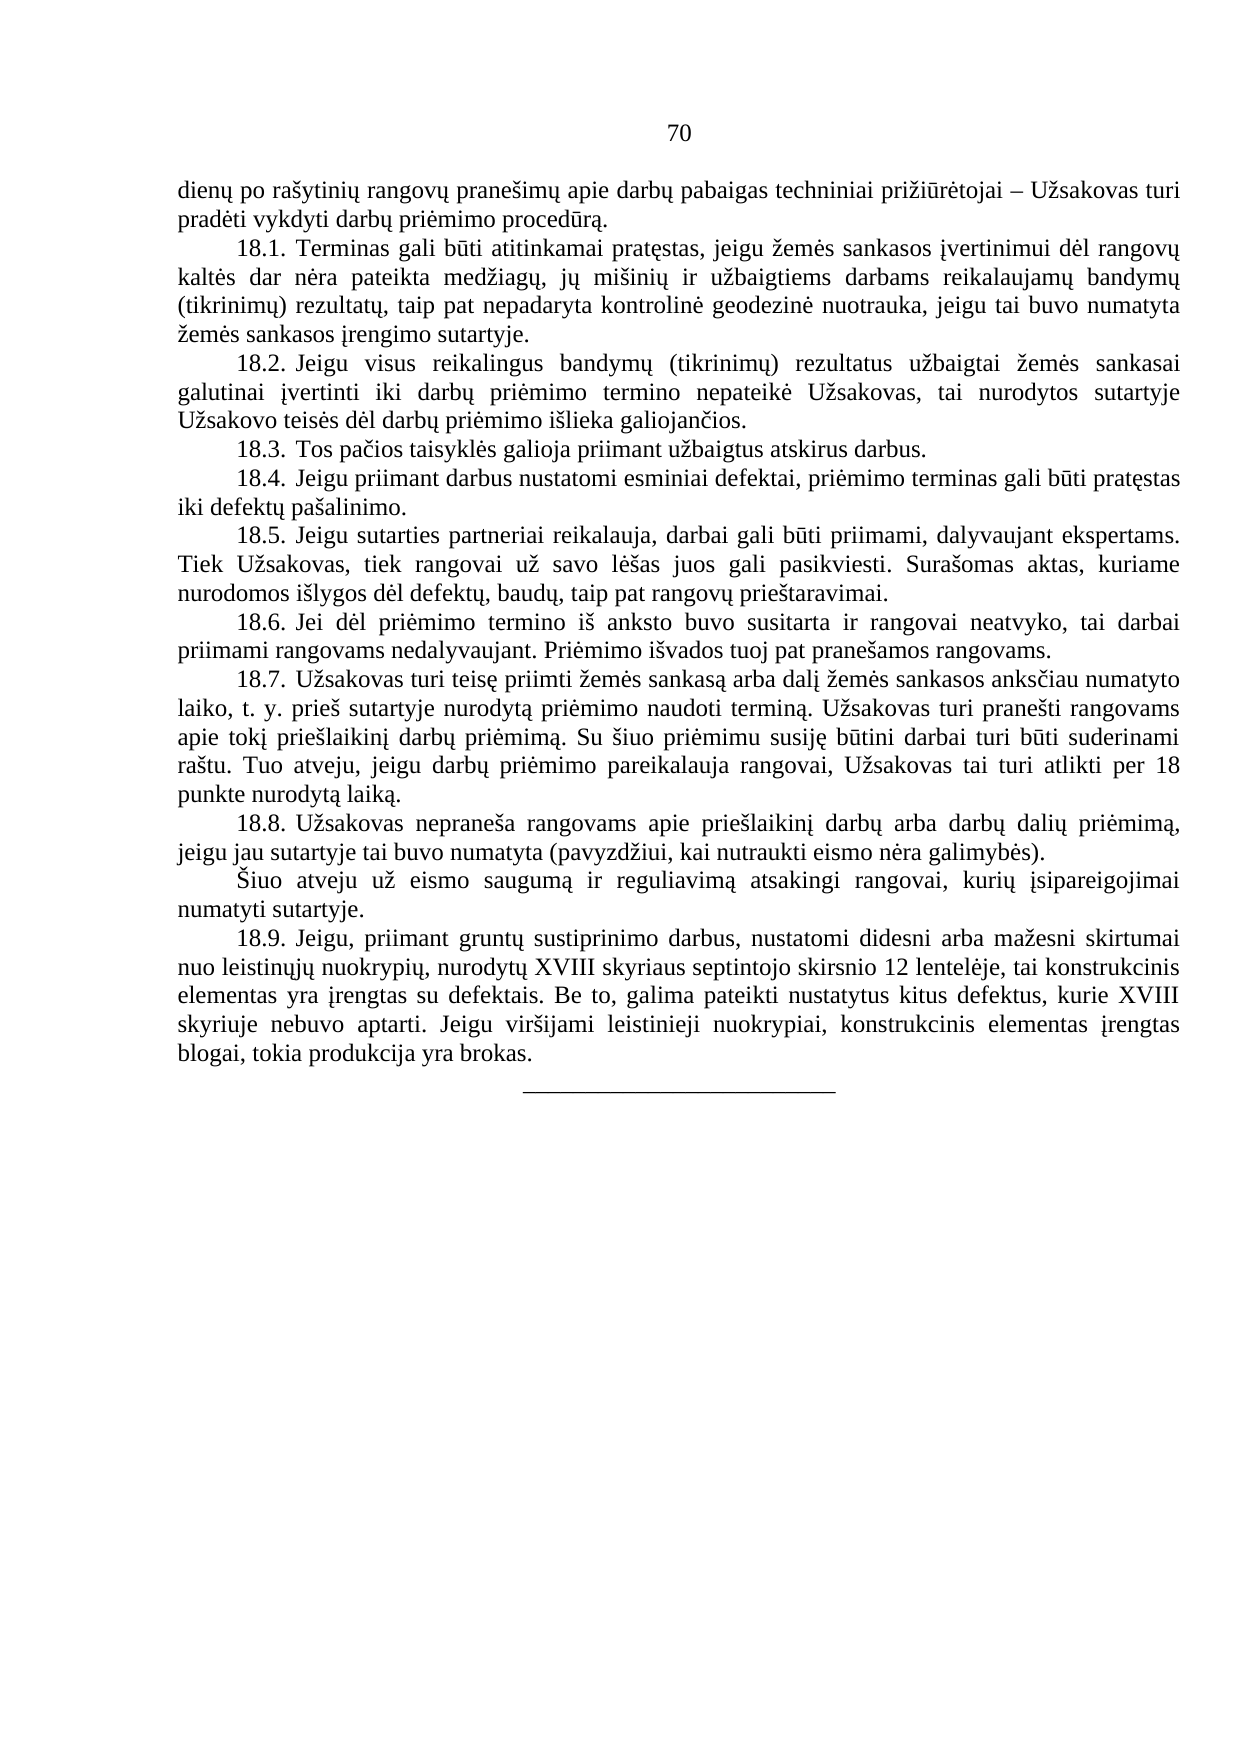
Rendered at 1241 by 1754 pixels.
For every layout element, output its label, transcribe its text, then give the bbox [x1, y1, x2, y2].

text 18.2. Jeigu visus reikalingus bandymų (tikrinimų) rezultatus užbaigtai žemės sankasai galutinai įvertinti iki darbų priėmimo termino nepateikė Užsakovas, tai nurodytos sutartyje Užsakovo teisės dėl darbų priėmimo išlieka galiojančios. [177, 348, 1181, 434]
text dienų po rašytinių rangovų pranešimų apie darbų pabaigas techniniai prižiūrėtojai – Užsakovas turi pradėti vykdyti darbų priėmimo procedūrą. [177, 176, 1181, 233]
text 18.5. Jeigu sutarties partneriai reikalauja, darbai gali būti priimami, dalyvaujant ekspertams. Tiek Užsakovas, tiek rangovai už savo lėšas juos gali pasikviesti. Surašomas aktas, kuriame nurodomos išlygos dėl defektų, baudų, taip pat rangovų prieštaravimai. [177, 521, 1181, 607]
text 18.3. Tos pačios taisyklės galioja priimant užbaigtus atskirus darbus. [177, 434, 1181, 463]
text 18.1. Terminas gali būti atitinkamai pratęstas, jeigu žemės sankasos įvertinimui dėl rangovų kaltės dar nėra pateikta medžiagų, jų mišinių ir užbaigtiems darbams reikalaujamų bandymų (tikrinimų) rezultatų, taip pat nepadaryta kontrolinė geodezinė nuotrauka, jeigu tai buvo numatyta žemės sankasos įrengimo sutartyje. [177, 233, 1181, 348]
text 18.7. Užsakovas turi teisę priimti žemės sankasą arba dalį žemės sankasos anksčiau numatyto laiko, t. y. prieš sutartyje nurodytą priėmimo naudoti terminą. Užsakovas turi pranešti rangovams apie tokį priešlaikinį darbų priėmimą. Su šiuo priėmimu susiję būtini darbai turi būti suderinami raštu. Tuo atveju, jeigu darbų priėmimo pareikalauja rangovai, Užsakovas tai turi atlikti per 18 punkte nurodytą laiką. [177, 664, 1181, 808]
text 18.9. Jeigu, priimant gruntų sustiprinimo darbus, nustatomi didesni arba mažesni skirtumai nuo leistinųjų nuokrypių, nurodytų XVIII skyriaus septintojo skirsnio 12 lentelėje, tai konstrukcinis elementas yra įrengtas su defektais. Be to, galima pateikti nustatytus kitus defektus, kurie XVIII skyriuje nebuvo aptarti. Jeigu viršijami leistinieji nuokrypiai, konstrukcinis elementas įrengtas blogai, tokia produkcija yra brokas. [177, 923, 1181, 1067]
text 18.4. Jeigu priimant darbus nustatomi esminiai defektai, priėmimo terminas gali būti pratęstas iki defektų pašalinimo. [177, 463, 1181, 521]
text Šiuo atveju už eismo saugumą ir reguliavimą atsakingi rangovai, kurių įsipareigojimai numatyti sutartyje. [177, 866, 1181, 923]
text 18.8. Užsakovas nepraneša rangovams apie priešlaikinį darbų arba darbų dalių priėmimą, jeigu jau sutartyje tai buvo numatyta (pavyzdžiui, kai nutraukti eismo nėra galimybės). [177, 808, 1181, 866]
text _________________________ [177, 1067, 1181, 1096]
text 18.6. Jei dėl priėmimo termino iš anksto buvo susitarta ir rangovai neatvyko, tai darbai priimami rangovams nedalyvaujant. Priėmimo išvados tuoj pat pranešamos rangovams. [177, 607, 1181, 664]
